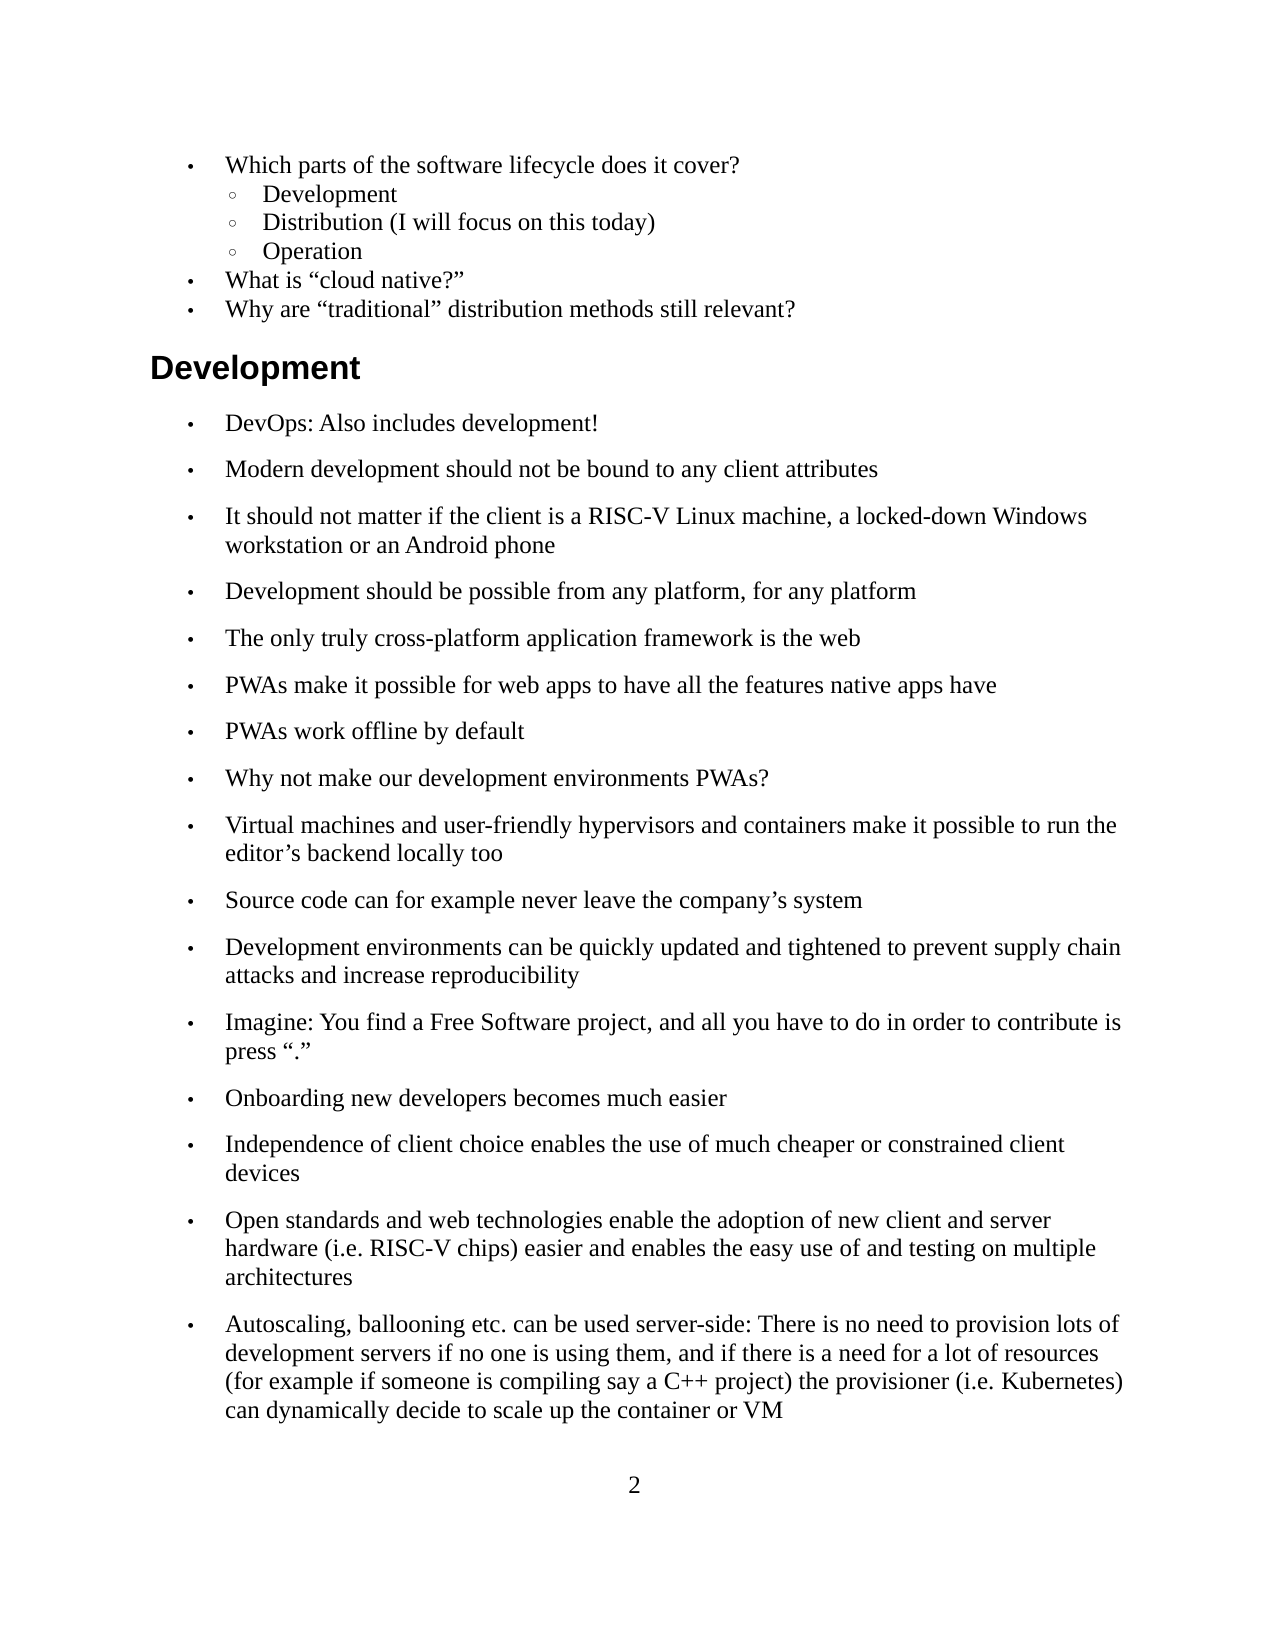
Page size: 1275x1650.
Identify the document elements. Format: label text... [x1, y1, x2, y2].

list It should not matter if the client is a RISC-V Linux machine, a locked-down Windows workstation or an Android phone [187, 501, 1125, 558]
list PWAs make it possible for web apps to have all the features native apps have [187, 670, 1125, 698]
list Independence of client choice enables the use of much cheaper or constrained client devices [187, 1129, 1125, 1187]
list Why are “traditional” distribution methods still relevant? [187, 294, 1125, 322]
list Development environments can be quickly updated and tightened to prevent supply chain attacks and increase reproducibility [187, 932, 1125, 989]
list Modern development should not be bound to any client attributes [187, 454, 1125, 483]
list Virtual machines and user-friendly hypervisors and containers make it possible to run the editor’s backend locally too [187, 810, 1125, 867]
list Autoscaling, ballooning etc. can be used server-side: There is no need to provision lots of development servers if no one is using them, and if there is a need for a lot of resources (for example if someone is compiling say a C++ project) the provisioner (i.e. Kubernetes) can dynamically decide to scale up the container or VM [187, 1309, 1125, 1424]
list PWAs work offline by default [187, 716, 1125, 745]
list What is “cloud native?” [187, 265, 1125, 294]
list Onboarding new developers becomes much easier [187, 1083, 1125, 1111]
list Source code can for example never leave the company’s system [187, 885, 1125, 914]
list Distribution (I will focus on this today) [225, 207, 1125, 236]
list Development [225, 179, 1125, 207]
list Why not make our development environments PWAs? [187, 763, 1125, 792]
list Which parts of the software lifecycle does it cover? [187, 150, 1125, 179]
list Imagine: You find a Free Software project, and all you have to do in order to contribute is press “.” [187, 1007, 1125, 1065]
list Development should be possible from any platform, for any platform [187, 576, 1125, 605]
list DevOps: Also includes development! [187, 408, 1125, 436]
list Operation [225, 236, 1125, 265]
list Open standards and web technologies enable the adoption of new client and server hardware (i.e. RISC-V chips) easier and enables the easy use of and testing on multiple architectures [187, 1205, 1125, 1291]
list The only truly cross-platform application framework is the web [187, 623, 1125, 652]
subtitle Development [150, 347, 1125, 386]
